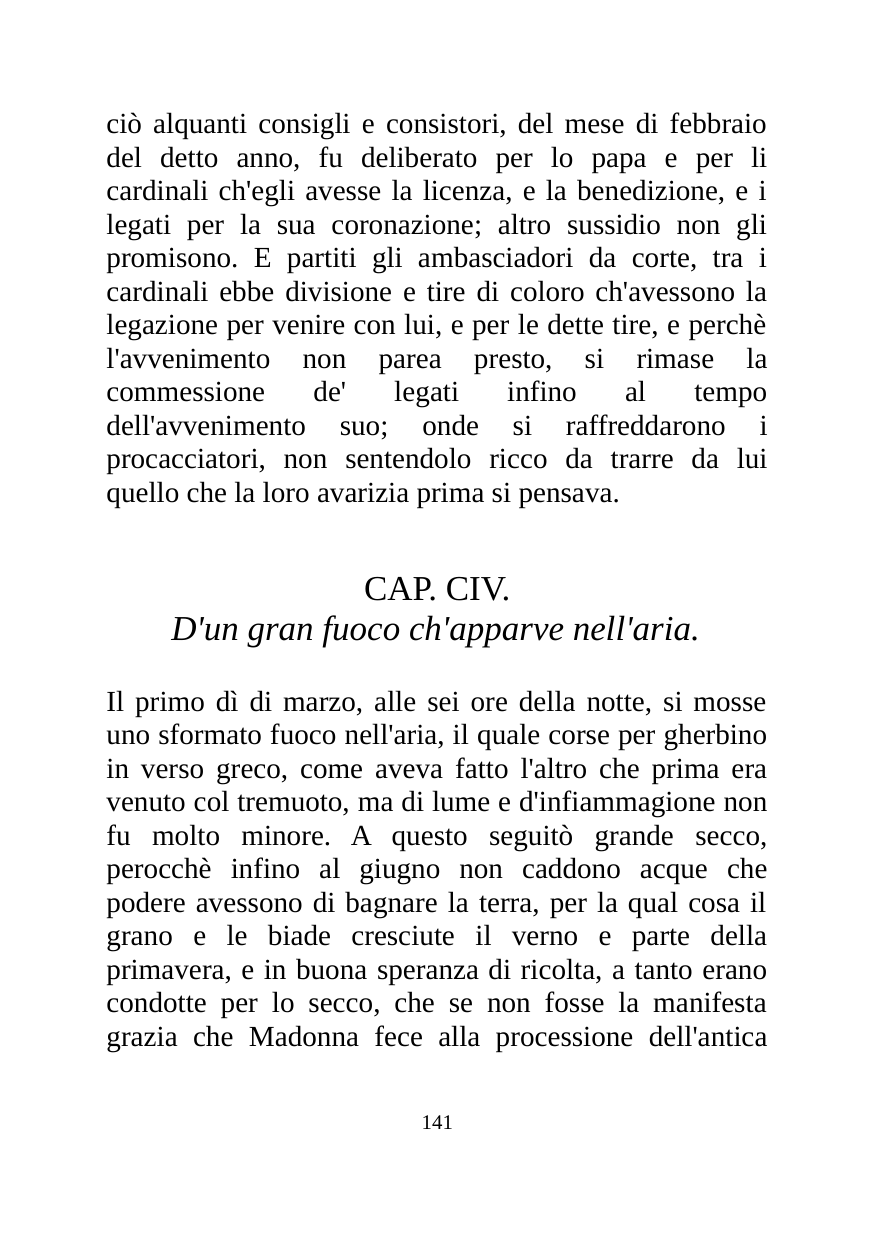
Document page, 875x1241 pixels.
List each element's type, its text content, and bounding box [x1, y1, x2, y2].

text ciò alquanti consigli e consistori, del mese di febbraio del detto anno, fu deliberato per lo papa e per li cardinali ch'egli avesse la licenza, e la benedizione, e i legati per la sua coronazione; altro sussidio non gli promisono. E partiti gli ambasciadori da corte, tra i cardinali ebbe divisione e tire di coloro ch'avessono la legazione per venire con lui, e per le dette tire, e perchè l'avvenimento non parea presto, si rimase la commessione de' legati infino al tempo dell'avvenimento suo; onde si raffreddarono i procacciatori, non sentendolo ricco da trarre da lui quello che la loro avarizia prima si pensava. [106, 106, 768, 509]
subtitle CAP. CIV. D'un gran fuoco ch'apparve nell'aria. [106, 568, 768, 648]
text Il primo dì di marzo, alle sei ore della notte, si mosse uno sformato fuoco nell'aria, il quale corse per gherbino in verso greco, come aveva fatto l'altro che prima era venuto col tremuoto, ma di lume e d'infiammagione non fu molto minore. A questo seguitò grande secco, perocchè infino al giugno non caddono acque che podere avessono di bagnare la terra, per la qual cosa il grano e le biade cresciute il verno e parte della primavera, e in buona speranza di ricolta, a tanto erano condotte per lo secco, che se non fosse la manifesta grazia che Madonna fece alla processione dell'antica [106, 684, 768, 1053]
